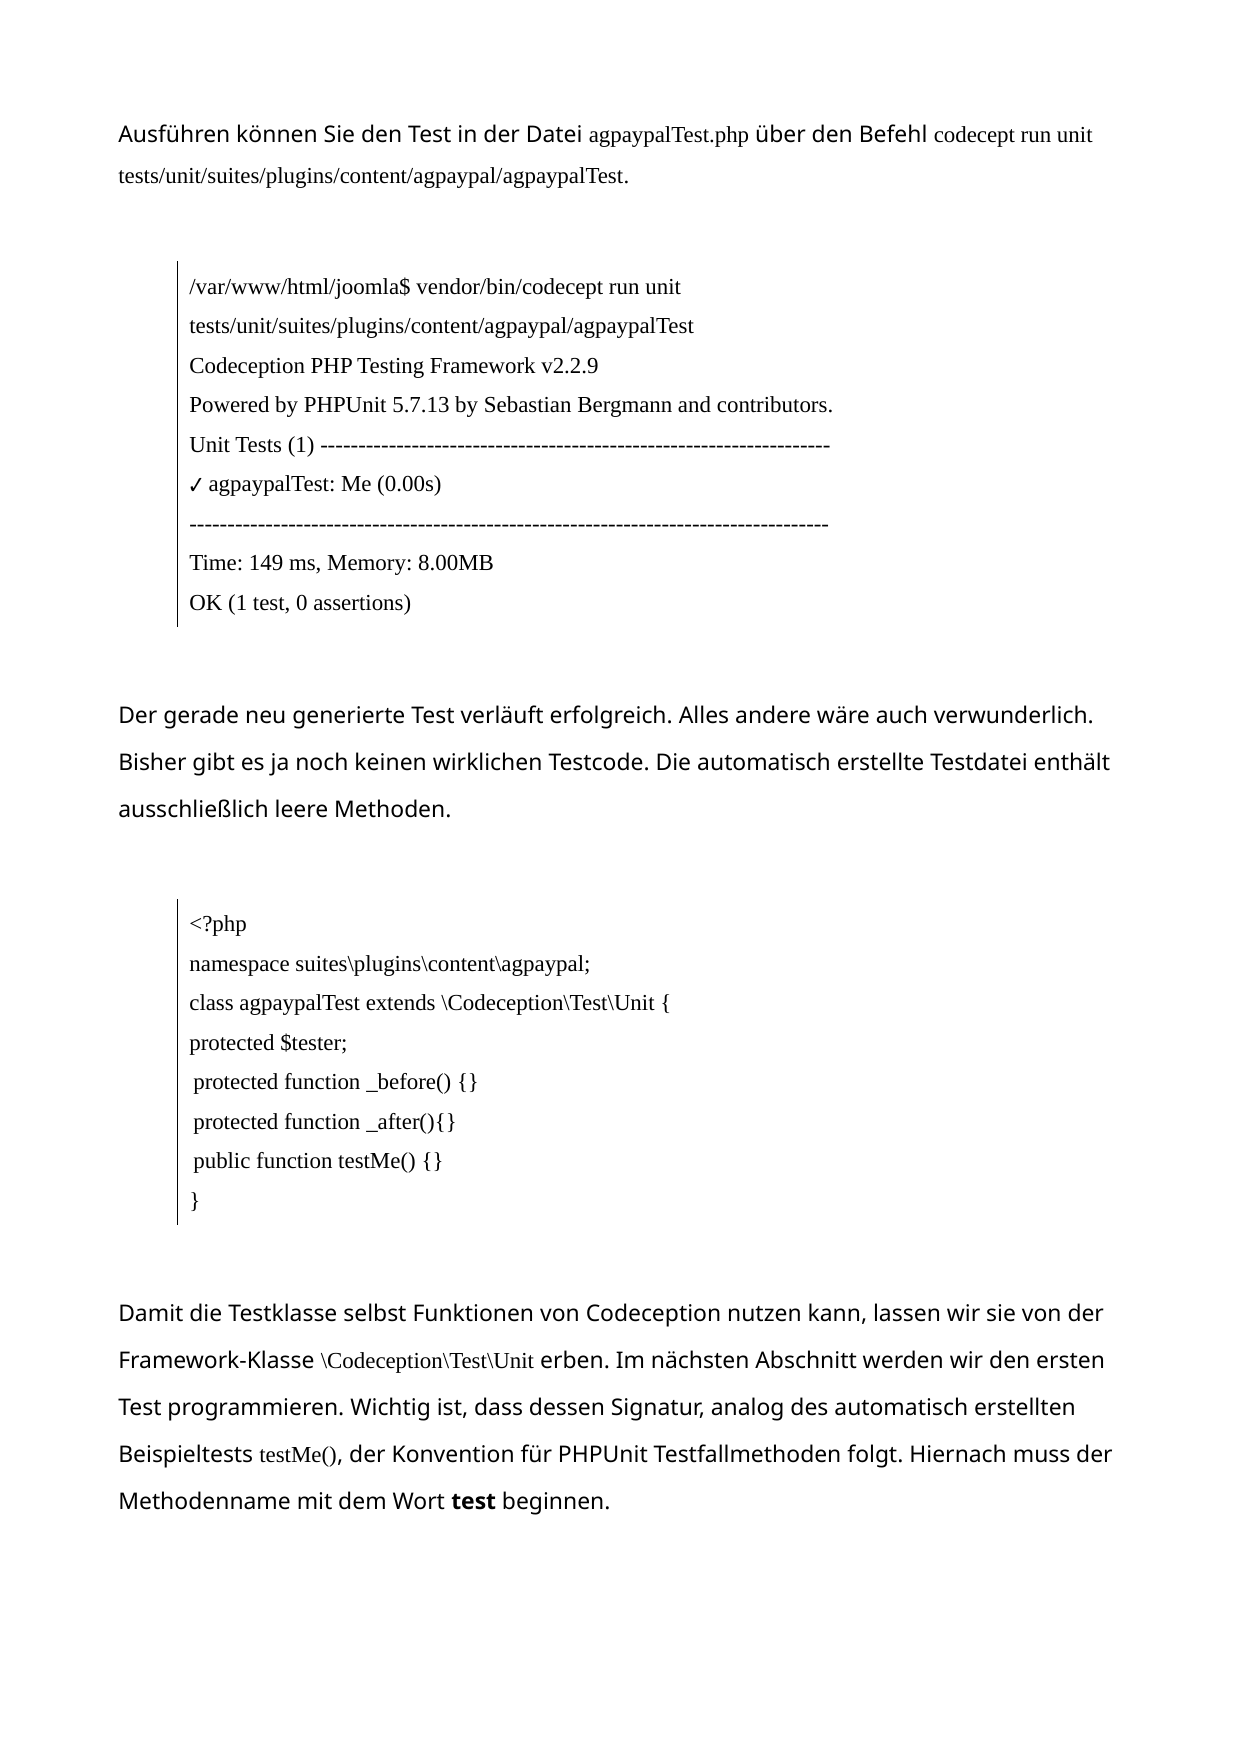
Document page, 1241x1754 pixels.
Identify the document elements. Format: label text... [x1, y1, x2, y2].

text <?php namespace suites\plugins\content\agpaypal; class agpaypalTest extends \Codeception\Test\Unit { protected $tester; protected function _before() {} protected function _after(){} public function testMe() {} } [178, 899, 1122, 1225]
text Ausführen können Sie den Test in der Datei agpaypalTest.php über den Befehl codecept run unit tests/unit/suites/plugins/content/agpaypal/agpaypalTest. [118, 118, 1122, 189]
text Der gerade neu generierte Test verläuft erfolgreich. Alles andere wäre auch verwunderlich. Bisher gibt es ja noch keinen wirklichen Testcode. Die automatisch erstellte Testdatei enthält ausschließlich leere Methoden. [118, 699, 1122, 824]
text Damit die Testklasse selbst Funktionen von Codeception nutzen kann, lassen wir sie von der Framework-Klasse \Codeception\Test\Unit erben. Im nächsten Abschnitt werden wir den ersten Test programmieren. Wichtig ist, dass dessen Signatur, analog des automatisch erstellten Beispieltests testMe(), der Konvention für PHPUnit Testfallmethoden folgt. Hiernach muss der Methodenname mit dem Wort test beginnen. [118, 1297, 1122, 1516]
text /var/www/html/joomla$ vendor/bin/codecept run unit tests/unit/suites/plugins/content/agpaypal/agpaypalTest Codeception PHP Testing Framework v2.2.9 Powered by PHPUnit 5.7.13 by Sebastian Bergmann and contributors. Unit Tests (1) ------------------------------------------------------------------- ✔ agpaypalTest: Me (0.00s) ------------------------------------------------------------------------------------ Time: 149 ms, Memory: 8.00MB OK (1 test, 0 assertions) [178, 261, 1122, 627]
